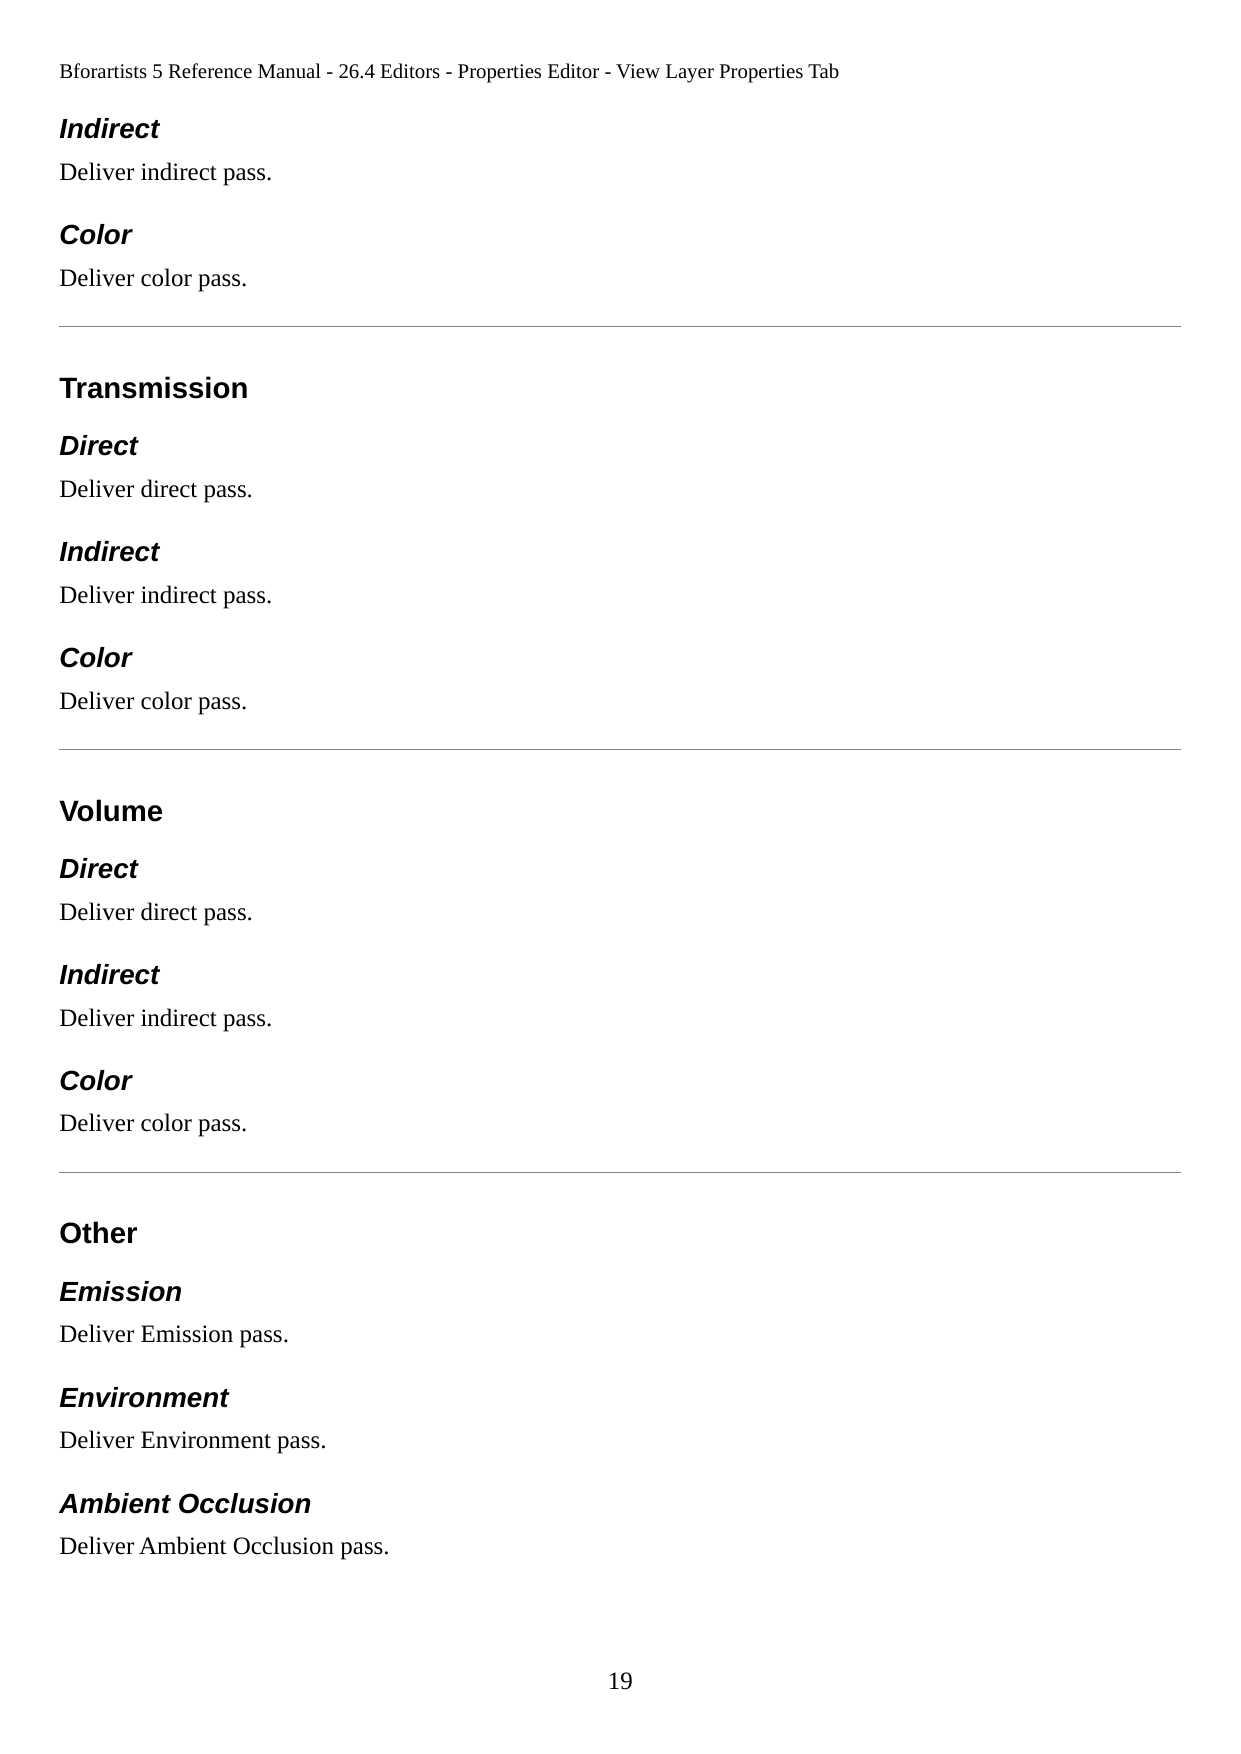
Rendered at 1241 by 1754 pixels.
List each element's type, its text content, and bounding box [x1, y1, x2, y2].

subtitle Direct [59, 429, 1181, 461]
subtitle Indirect [59, 535, 1181, 567]
text Deliver Environment pass. [59, 1425, 1181, 1454]
text Deliver direct pass. [59, 474, 1181, 503]
subtitle Indirect [59, 113, 1181, 144]
text Deliver color pass. [59, 263, 1181, 292]
subtitle Environment [59, 1381, 1181, 1413]
text Deliver indirect pass. [59, 580, 1181, 608]
subtitle Volume [59, 793, 1181, 827]
subtitle Transmission [59, 371, 1181, 404]
text Deliver direct pass. [59, 897, 1181, 925]
text Deliver color pass. [59, 1108, 1181, 1137]
subtitle Color [59, 641, 1181, 673]
text Deliver color pass. [59, 686, 1181, 714]
subtitle Other [59, 1216, 1181, 1250]
subtitle Ambient Occlusion [59, 1487, 1181, 1519]
text Deliver indirect pass. [59, 1003, 1181, 1031]
subtitle Indirect [59, 958, 1181, 990]
subtitle Color [59, 218, 1181, 250]
subtitle Direct [59, 852, 1181, 884]
text Deliver Emission pass. [59, 1319, 1181, 1348]
subtitle Emission [59, 1275, 1181, 1307]
text Deliver indirect pass. [59, 157, 1181, 186]
subtitle Color [59, 1064, 1181, 1096]
text Deliver Ambient Occlusion pass. [59, 1531, 1181, 1560]
